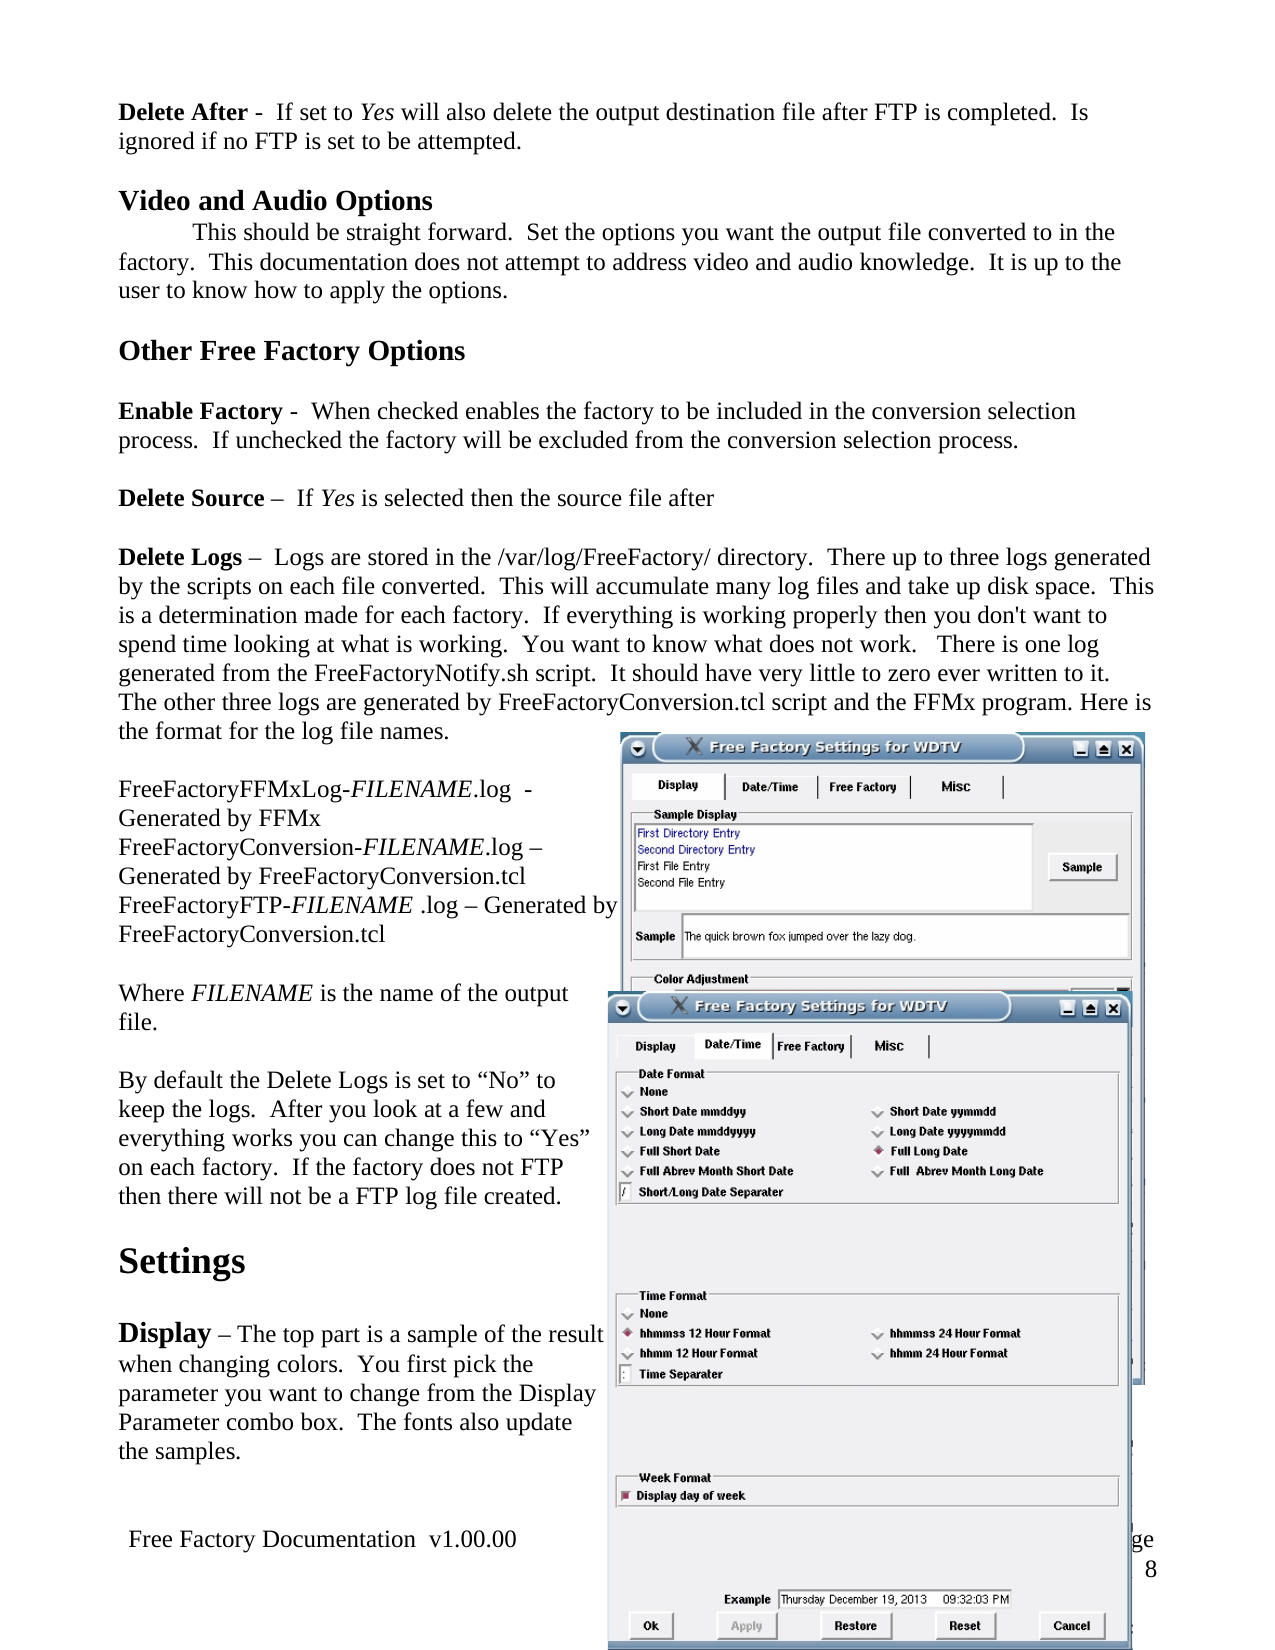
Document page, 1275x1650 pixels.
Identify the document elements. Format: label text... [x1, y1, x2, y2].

text Delete Logs – Logs are stored in the /var/log/FreeFactory/ directory. There up to three logs generated by the scripts on each file converted. This will accumulate many log files and take up disk space. This is a determination made for each factory. If everything is working properly then you don't want to spend time looking at what is working. You want to know what does not work. There is one log generated from the FreeFactoryNotify.sh script. It should have very little to zero ever written to it. The other three logs are generated by FreeFactoryConversion.tcl script and the FFMx program. Here is the format for the log file names. [118, 541, 1157, 745]
text FreeFactoryConversion-FILENAME.log – Generated by FreeFactoryConversion.tcl [118, 832, 620, 890]
text This should be straight forward. Set the options you want the output file converted to in the factory. This documentation does not attempt to address video and audio knowledge. It is up to the user to know how to apply the options. [118, 217, 1157, 304]
text Delete Source – If Yes is selected then the source file after [118, 483, 1157, 512]
text FreeFactoryFFMxLog-FILENAME.log - Generated by FFMx [118, 774, 620, 832]
text [1146, 1239, 1157, 1282]
text FreeFactoryFTP-FILENAME .log – Generated by FreeFactoryConversion.tcl [118, 890, 620, 948]
text Settings [118, 1239, 607, 1282]
text Enable Factory - When checked enables the factory to be included in the conversion selection process. If unchecked the factory will be excluded from the conversion selection process. [118, 396, 1157, 454]
text Other Free Factory Options [118, 333, 1157, 367]
text Where FILENAME is the name of the output file. [118, 977, 620, 1036]
text Video and Audio Options [118, 184, 1157, 217]
text Delete After - If set to Yes will also delete the output destination file after FTP is completed. Is ignored if no FTP is set to be attempted. [118, 97, 1157, 155]
picture [607, 732, 1146, 1650]
text By default the Delete Logs is set to “No” to keep the logs. After you look at a few and everything works you can change this to “Yes” on each factory. If the factory does not FTP then there will not be a FTP log file created. [118, 1064, 607, 1210]
text Display – The top part is a sample of the result when changing colors. You first pick the parameter you want to change from the Display Parameter combo box. The fonts also update the samples. [118, 1315, 607, 1465]
